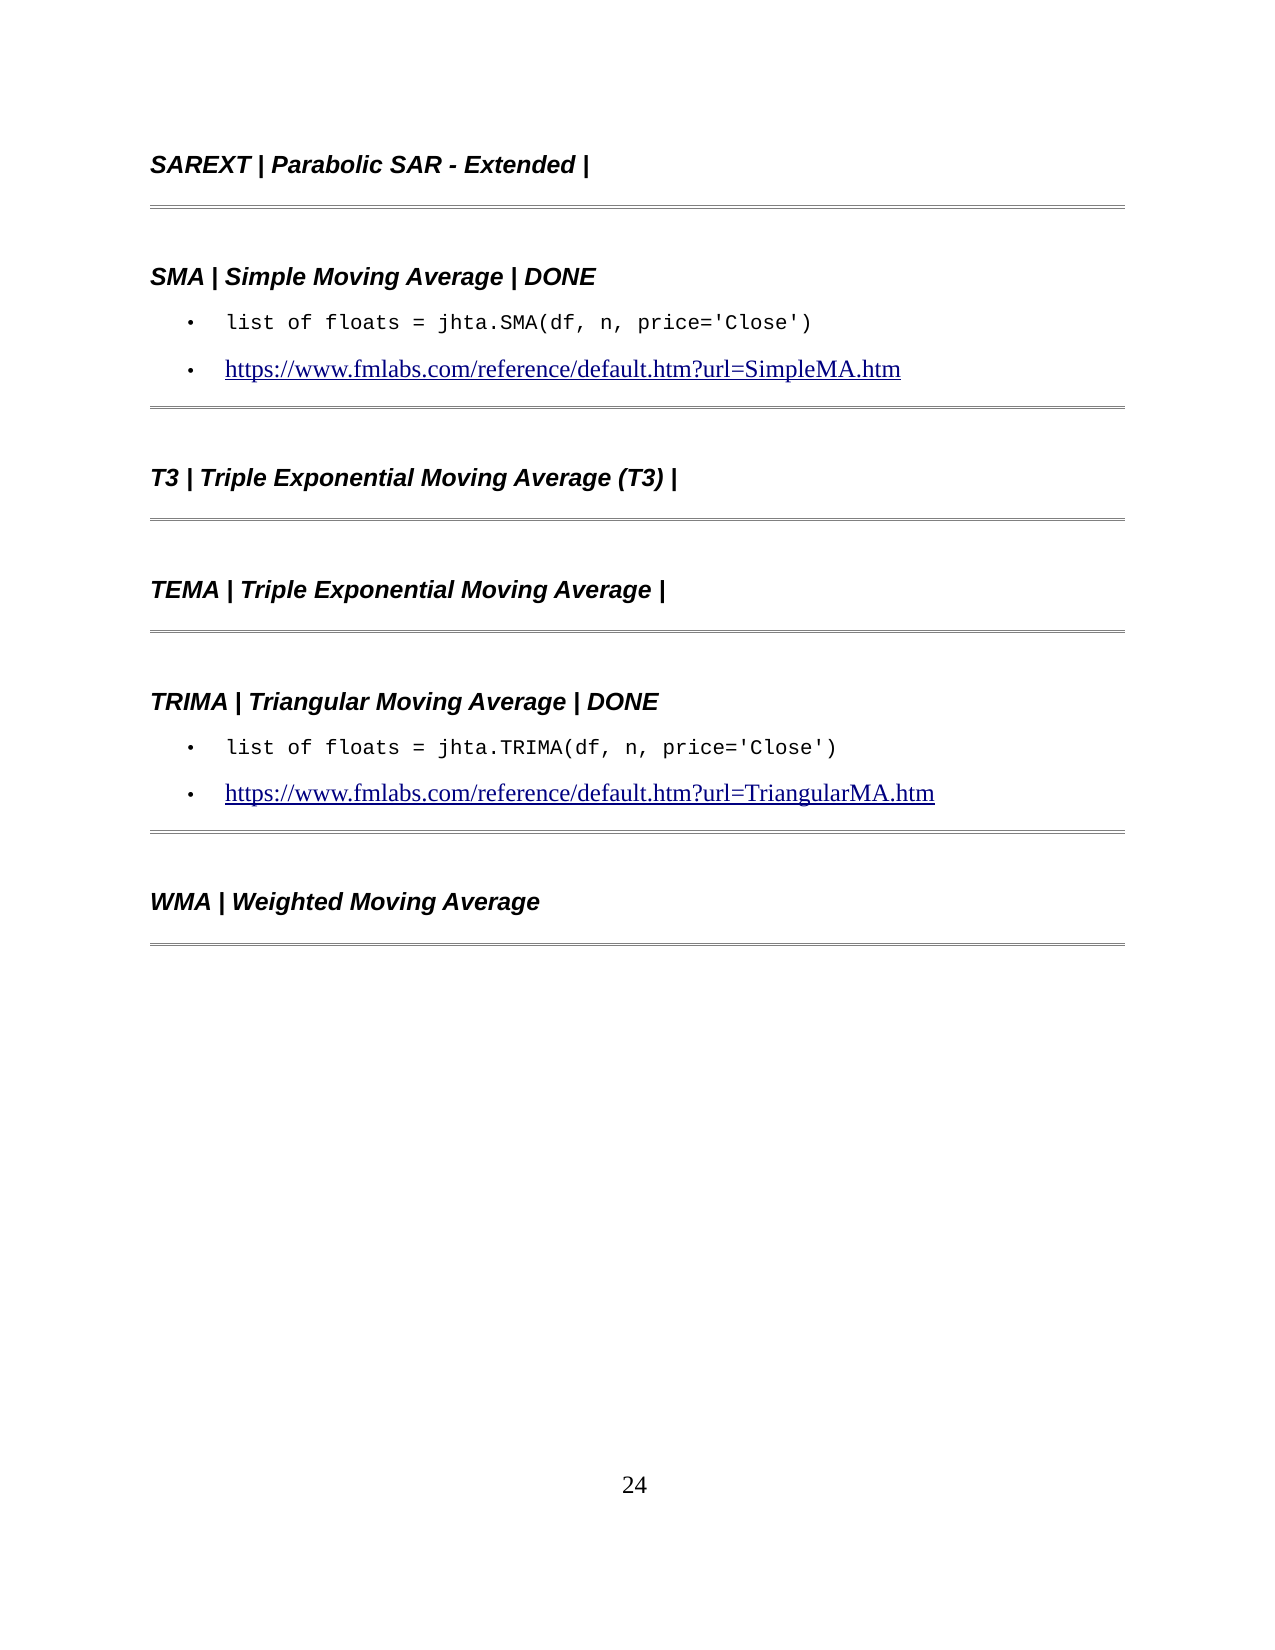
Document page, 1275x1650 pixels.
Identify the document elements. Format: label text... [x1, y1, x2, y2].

list list of floats = jhta.SMA(df, n, price='Close') [187, 312, 1125, 336]
list https://www.fmlabs.com/reference/default.htm?url=TriangularMA.htm [187, 778, 1125, 807]
subtitle T3 | Triple Exponential Moving Average (T3) | [150, 463, 1125, 491]
subtitle SAREXT | Parabolic SAR - Extended | [150, 150, 1125, 178]
subtitle TEMA | Triple Exponential Moving Average | [150, 575, 1125, 603]
list https://www.fmlabs.com/reference/default.htm?url=SimpleMA.htm [187, 354, 1125, 382]
subtitle SMA | Simple Moving Average | DONE [150, 262, 1125, 291]
subtitle TRIMA | Triangular Moving Average | DONE [150, 687, 1125, 716]
subtitle WMA | Weighted Moving Average [150, 887, 1125, 916]
list list of floats = jhta.TRIMA(df, n, price='Close') [187, 737, 1125, 761]
